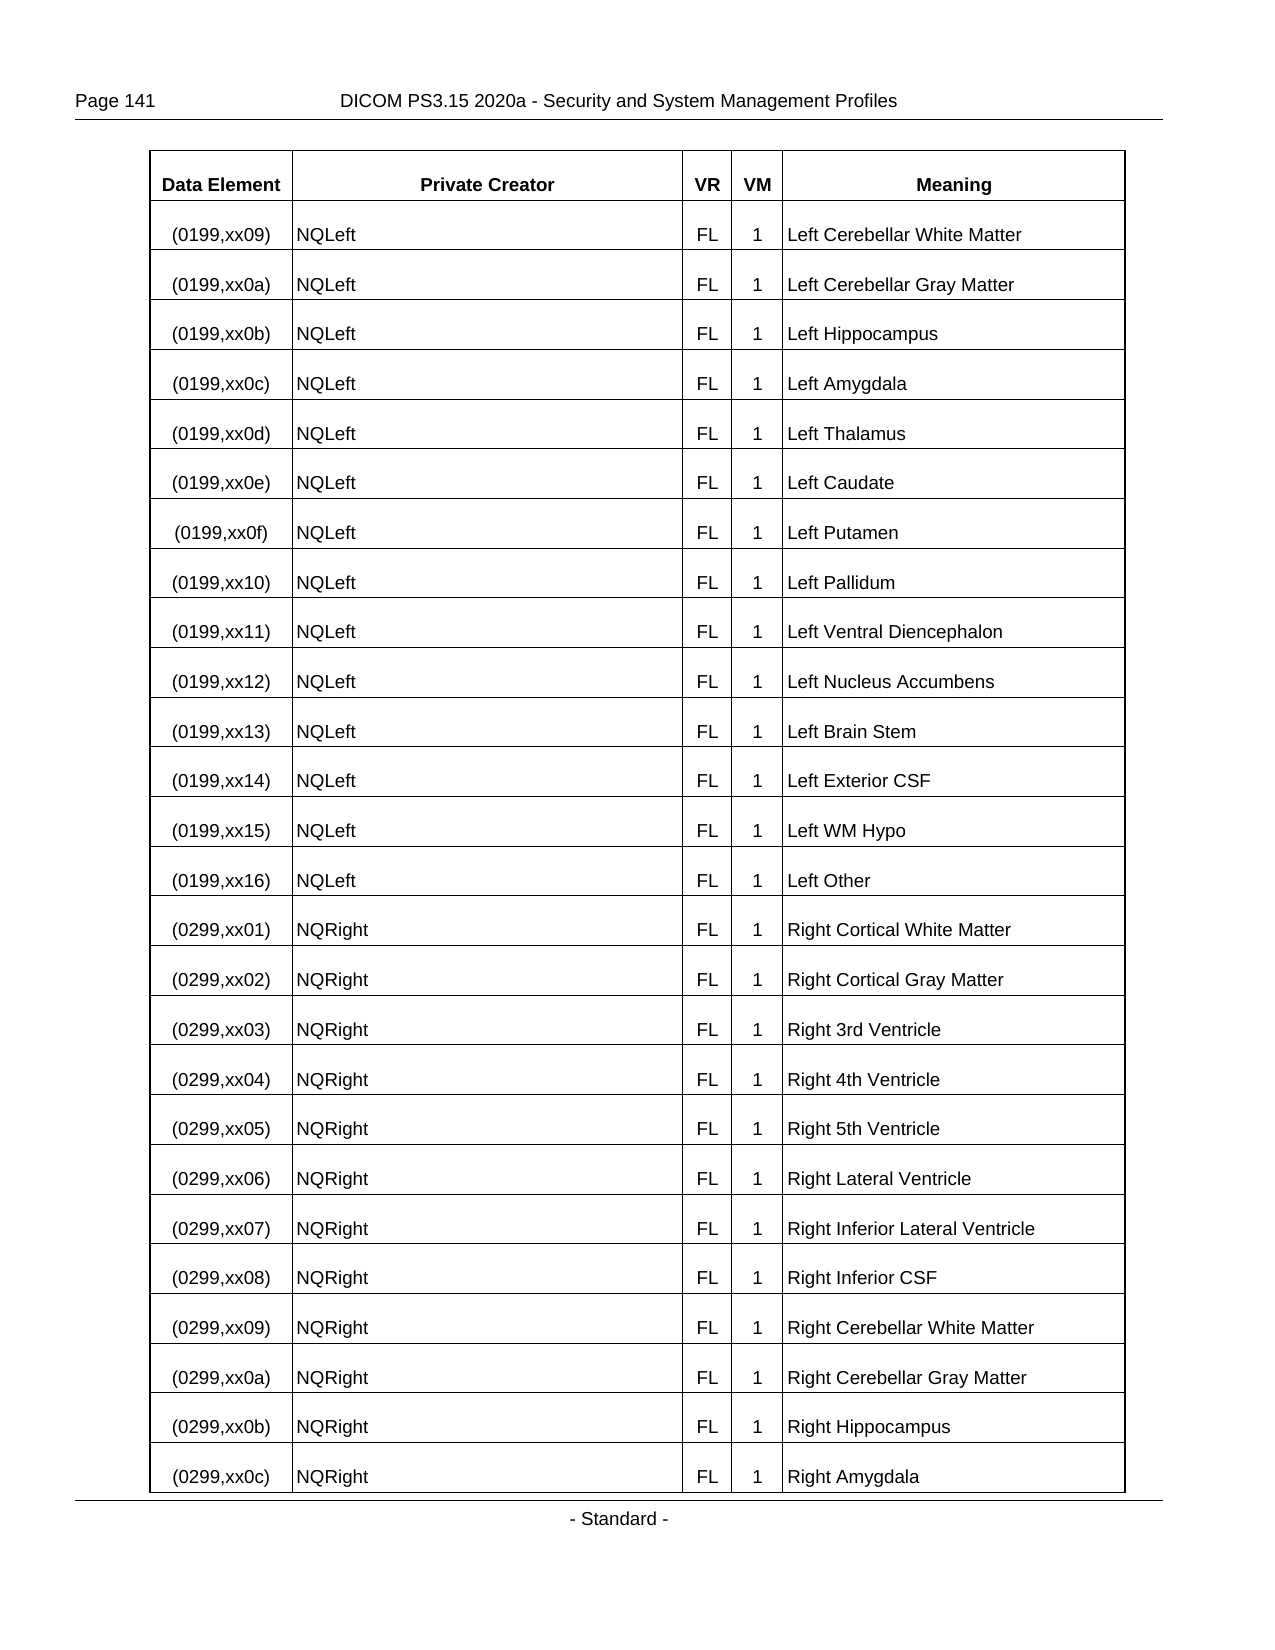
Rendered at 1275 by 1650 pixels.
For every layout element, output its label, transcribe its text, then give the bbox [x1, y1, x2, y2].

table_cell Left Caudate [783, 449, 1124, 498]
table_cell (0199,xx0c) [151, 350, 292, 398]
table_header VR [683, 151, 731, 200]
table_cell NQLeft [293, 648, 682, 697]
table_cell NQRight [293, 1344, 682, 1392]
table_cell 1 [732, 698, 782, 746]
table_cell FL [683, 698, 731, 746]
table_cell FL [683, 449, 731, 498]
table_cell (0199,xx0e) [151, 449, 292, 498]
table_cell FL [683, 648, 731, 697]
table_cell NQRight [293, 996, 682, 1044]
table_header VM [732, 151, 782, 200]
table_cell FL [683, 1294, 731, 1342]
table_cell Left WM Hypo [783, 797, 1124, 846]
table_cell Right 3rd Ventricle [783, 996, 1124, 1044]
table_cell (0299,xx08) [151, 1244, 292, 1293]
table_cell NQRight [293, 1244, 682, 1293]
table_cell (0299,xx07) [151, 1195, 292, 1243]
table_cell NQRight [293, 1045, 682, 1094]
table_cell (0299,xx06) [151, 1145, 292, 1193]
table_cell Right Cortical Gray Matter [783, 946, 1124, 995]
table_cell NQRight [293, 1393, 682, 1442]
table_cell Left Cerebellar White Matter [783, 201, 1124, 249]
table_cell (0199,xx16) [151, 847, 292, 895]
table_cell Left Other [783, 847, 1124, 895]
table_cell FL [683, 1195, 731, 1243]
table_cell Left Putamen [783, 499, 1124, 547]
table_cell (0299,xx04) [151, 1045, 292, 1094]
table_cell FL [683, 400, 731, 448]
table_cell NQLeft [293, 300, 682, 349]
table_cell FL [683, 1443, 731, 1492]
table_cell (0199,xx0a) [151, 250, 292, 299]
table_cell 1 [732, 896, 782, 945]
table_cell Right 4th Ventricle [783, 1045, 1124, 1094]
table_cell NQRight [293, 1145, 682, 1193]
table_cell FL [683, 499, 731, 547]
table_cell (0299,xx0a) [151, 1344, 292, 1392]
table_cell (0199,xx0f) [151, 499, 292, 547]
table_cell Left Hippocampus [783, 300, 1124, 349]
table_cell 1 [732, 847, 782, 895]
table_cell NQLeft [293, 201, 682, 249]
table_cell 1 [732, 996, 782, 1044]
table_cell NQLeft [293, 747, 682, 796]
table_cell 1 [732, 1294, 782, 1342]
table_cell Left Amygdala [783, 350, 1124, 398]
table_cell 1 [732, 598, 782, 647]
table_cell Right Lateral Ventricle [783, 1145, 1124, 1193]
table_cell NQLeft [293, 250, 682, 299]
table_cell (0299,xx02) [151, 946, 292, 995]
table_cell Left Brain Stem [783, 698, 1124, 746]
table_header Data Element [151, 151, 292, 200]
table_cell 1 [732, 946, 782, 995]
table_cell Left Nucleus Accumbens [783, 648, 1124, 697]
table_cell 1 [732, 1443, 782, 1492]
table_cell FL [683, 350, 731, 398]
table_cell Left Cerebellar Gray Matter [783, 250, 1124, 299]
table_cell FL [683, 747, 731, 796]
table_cell (0299,xx0c) [151, 1443, 292, 1492]
table_cell NQLeft [293, 549, 682, 597]
table_cell (0199,xx12) [151, 648, 292, 697]
table_cell FL [683, 1095, 731, 1144]
table_cell 1 [732, 1045, 782, 1094]
table_cell NQRight [293, 896, 682, 945]
table_cell FL [683, 250, 731, 299]
table_cell FL [683, 1045, 731, 1094]
table_cell (0199,xx0d) [151, 400, 292, 448]
table_cell Right Cortical White Matter [783, 896, 1124, 945]
table_cell FL [683, 1344, 731, 1392]
table_cell 1 [732, 449, 782, 498]
table_cell FL [683, 896, 731, 945]
table_cell 1 [732, 1344, 782, 1392]
table_cell NQRight [293, 1443, 682, 1492]
table_cell NQLeft [293, 598, 682, 647]
table_cell 1 [732, 1393, 782, 1442]
table_cell 1 [732, 300, 782, 349]
table_cell 1 [732, 250, 782, 299]
table_cell NQLeft [293, 350, 682, 398]
table_cell Left Thalamus [783, 400, 1124, 448]
table_header Meaning [783, 151, 1124, 200]
table_cell Right Cerebellar White Matter [783, 1294, 1124, 1342]
table_cell Right Inferior CSF [783, 1244, 1124, 1293]
table_cell Left Pallidum [783, 549, 1124, 597]
table_cell 1 [732, 499, 782, 547]
table_cell NQRight [293, 1294, 682, 1342]
table_cell Right Inferior Lateral Ventricle [783, 1195, 1124, 1243]
table_cell FL [683, 946, 731, 995]
table_cell Right Cerebellar Gray Matter [783, 1344, 1124, 1392]
table_cell NQLeft [293, 847, 682, 895]
table_cell FL [683, 300, 731, 349]
table_cell NQRight [293, 1195, 682, 1243]
table_cell (0199,xx10) [151, 549, 292, 597]
table_cell 1 [732, 350, 782, 398]
table_cell FL [683, 1244, 731, 1293]
table_cell (0299,xx05) [151, 1095, 292, 1144]
table_cell FL [683, 201, 731, 249]
table_cell 1 [732, 1244, 782, 1293]
table_cell 1 [732, 797, 782, 846]
table_cell Left Ventral Diencephalon [783, 598, 1124, 647]
table_cell (0299,xx0b) [151, 1393, 292, 1442]
table_cell FL [683, 847, 731, 895]
table_cell (0199,xx09) [151, 201, 292, 249]
table_cell FL [683, 598, 731, 647]
table_cell FL [683, 996, 731, 1044]
table_cell NQRight [293, 946, 682, 995]
table_cell NQLeft [293, 797, 682, 846]
table_cell Left Exterior CSF [783, 747, 1124, 796]
table_cell (0299,xx01) [151, 896, 292, 945]
table_cell (0199,xx14) [151, 747, 292, 796]
table_cell 1 [732, 549, 782, 597]
table_cell 1 [732, 201, 782, 249]
table_cell Right Amygdala [783, 1443, 1124, 1492]
table_cell FL [683, 549, 731, 597]
table_cell (0299,xx03) [151, 996, 292, 1044]
table_cell Right Hippocampus [783, 1393, 1124, 1442]
table_cell FL [683, 1145, 731, 1193]
table_cell (0199,xx15) [151, 797, 292, 846]
table_cell NQLeft [293, 400, 682, 448]
table_cell (0199,xx0b) [151, 300, 292, 349]
table_cell NQLeft [293, 499, 682, 547]
table_cell 1 [732, 1095, 782, 1144]
table_cell (0199,xx11) [151, 598, 292, 647]
table_cell (0199,xx13) [151, 698, 292, 746]
table_header Private Creator [293, 151, 682, 200]
table_cell 1 [732, 648, 782, 697]
table_cell 1 [732, 1195, 782, 1243]
table_cell NQLeft [293, 449, 682, 498]
table_cell FL [683, 797, 731, 846]
table_cell Right 5th Ventricle [783, 1095, 1124, 1144]
table_cell 1 [732, 400, 782, 448]
table_cell NQLeft [293, 698, 682, 746]
table_cell FL [683, 1393, 731, 1442]
table_cell 1 [732, 747, 782, 796]
table_cell (0299,xx09) [151, 1294, 292, 1342]
table_cell 1 [732, 1145, 782, 1193]
table_cell NQRight [293, 1095, 682, 1144]
